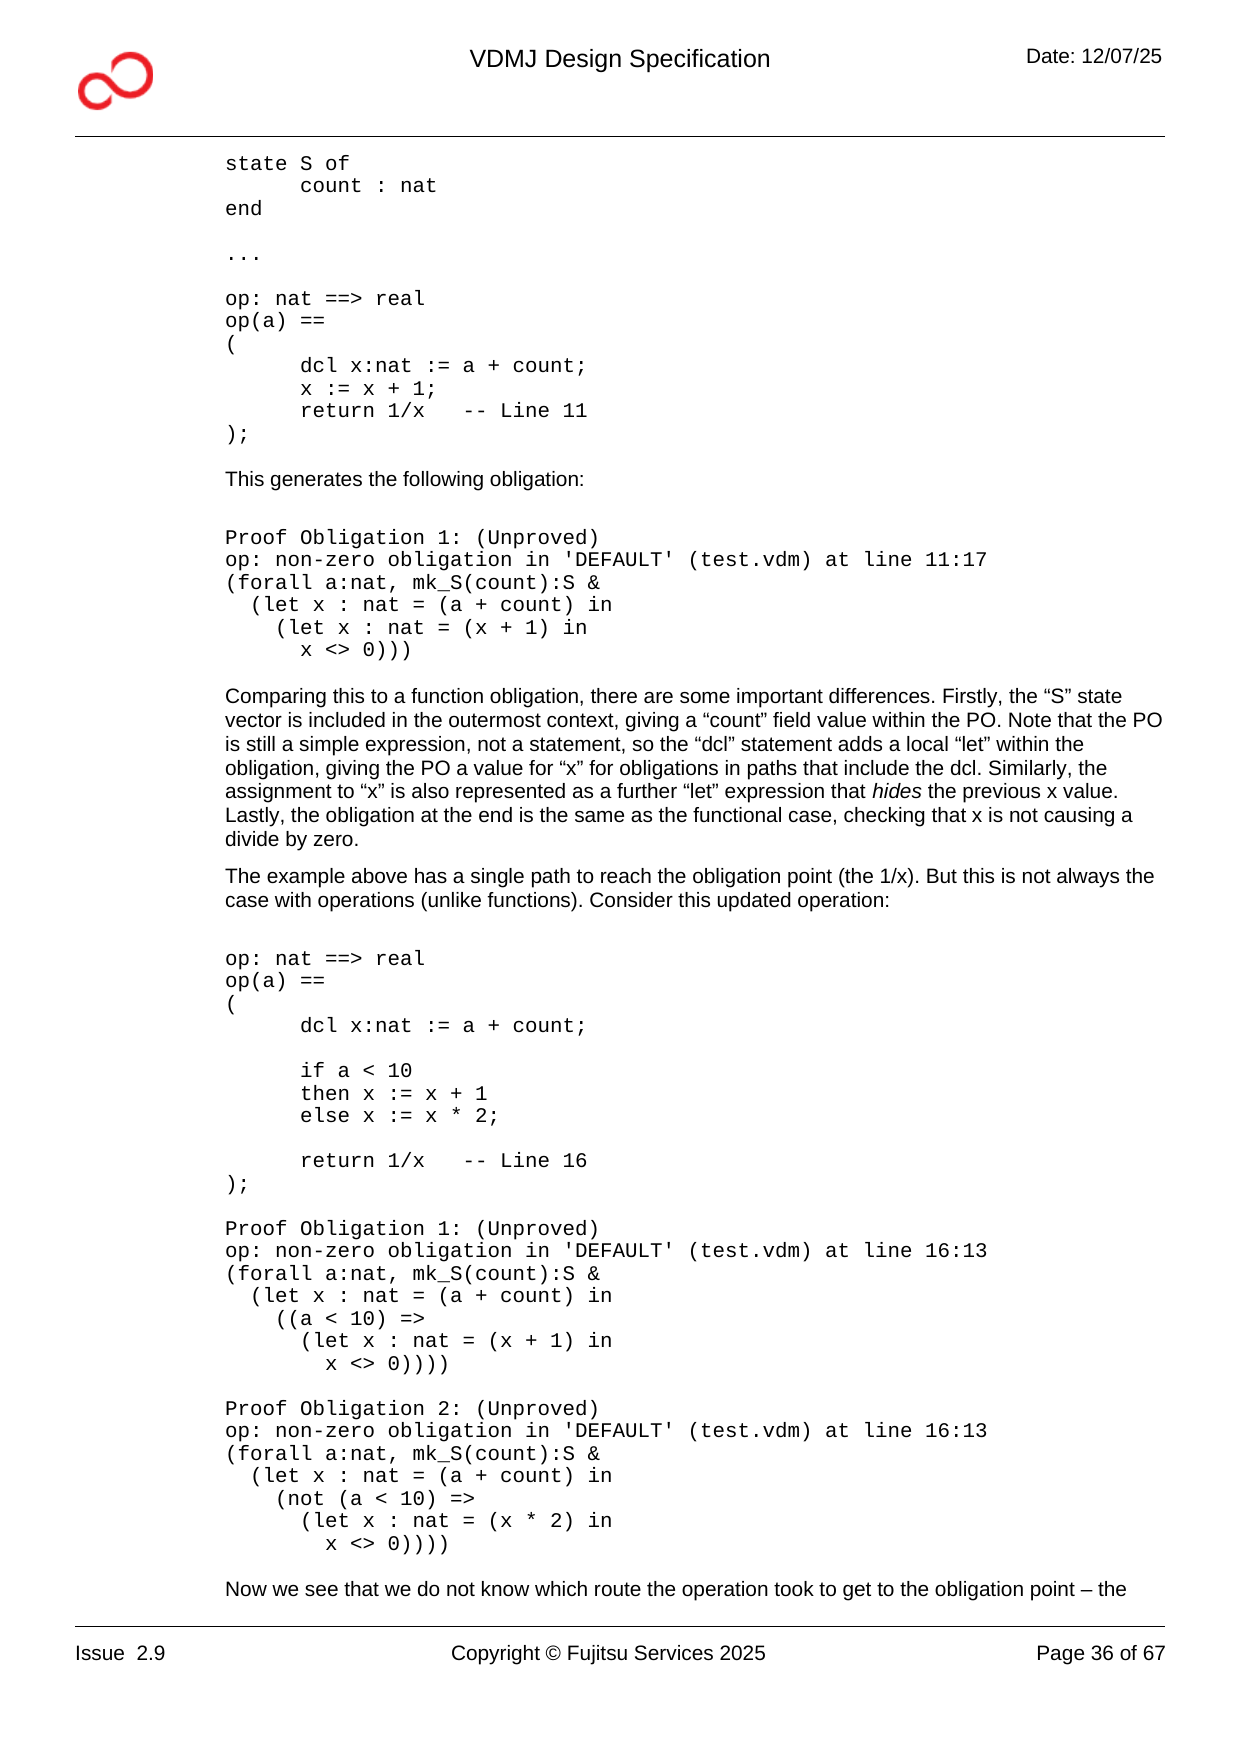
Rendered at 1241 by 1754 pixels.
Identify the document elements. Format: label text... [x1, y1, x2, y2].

text (forall a:nat, mk_S(count):S & [225, 1262, 1165, 1284]
text Now we see that we do not know which route the operation took to get to the obligation point – the [225, 1577, 1165, 1601]
text ( [225, 992, 1165, 1014]
text op: nat ==> real [225, 287, 1165, 310]
text (not (a < 10) => [225, 1487, 1165, 1509]
text op: nat ==> real [225, 947, 1165, 969]
text dcl x:nat := a + count; [225, 355, 1165, 377]
text ((a < 10) => [225, 1307, 1165, 1329]
text count : nat [225, 175, 1165, 197]
text (let x : nat = (x * 2) in [225, 1509, 1165, 1532]
text then x := x + 1 [225, 1082, 1165, 1104]
text state S of [225, 152, 1165, 175]
text Comparing this to a function obligation, there are some important differences. Firstly, the “S” state vector is included in the outermost context, giving a “count” field value within the PO. Note that the PO is still a simple expression, not a statement, so the “dcl” statement adds a local “let” within the obligation, giving the PO a value for “x” for obligations in paths that include the dcl. Similarly, the assignment to “x” is also represented as a further “let” expression that hides the previous x value. Lastly, the obligation at the end is the same as the functional case, checking that x is not causing a divide by zero. [225, 684, 1165, 852]
text This generates the following obligation: [225, 467, 1165, 491]
text ... [225, 242, 1165, 265]
text ); [225, 1172, 1165, 1194]
text x <> 0)))) [225, 1532, 1165, 1554]
text x <> 0))) [225, 639, 1165, 661]
text return 1/x -- Line 16 [225, 1149, 1165, 1172]
text (let x : nat = (x + 1) in [225, 1329, 1165, 1352]
text (let x : nat = (x + 1) in [225, 616, 1165, 639]
text (forall a:nat, mk_S(count):S & [225, 571, 1165, 594]
text dcl x:nat := a + count; [225, 1014, 1165, 1037]
text if a < 10 [225, 1059, 1165, 1082]
text else x := x * 2; [225, 1104, 1165, 1127]
text op: non-zero obligation in 'DEFAULT' (test.vdm) at line 11:17 [225, 549, 1165, 571]
text op: non-zero obligation in 'DEFAULT' (test.vdm) at line 16:13 [225, 1419, 1165, 1442]
text (let x : nat = (a + count) in [225, 1284, 1165, 1307]
text Proof Obligation 2: (Unproved) [225, 1397, 1165, 1419]
text op(a) == [225, 969, 1165, 992]
picture [78, 44, 153, 120]
text ); [225, 422, 1165, 445]
text x := x + 1; [225, 377, 1165, 400]
text Proof Obligation 1: (Unproved) [225, 1217, 1165, 1239]
text (forall a:nat, mk_S(count):S & [225, 1442, 1165, 1464]
text op: non-zero obligation in 'DEFAULT' (test.vdm) at line 16:13 [225, 1239, 1165, 1262]
text op(a) == [225, 310, 1165, 332]
text return 1/x -- Line 11 [225, 400, 1165, 422]
text (let x : nat = (a + count) in [225, 1464, 1165, 1487]
text The example above has a single path to reach the obligation point (the 1/x). But this is not always the case with operations (unlike functions). Consider this updated operation: [225, 864, 1165, 912]
text (let x : nat = (a + count) in [225, 594, 1165, 616]
text Proof Obligation 1: (Unproved) [225, 526, 1165, 549]
text end [225, 197, 1165, 220]
text x <> 0)))) [225, 1352, 1165, 1374]
text ( [225, 332, 1165, 355]
